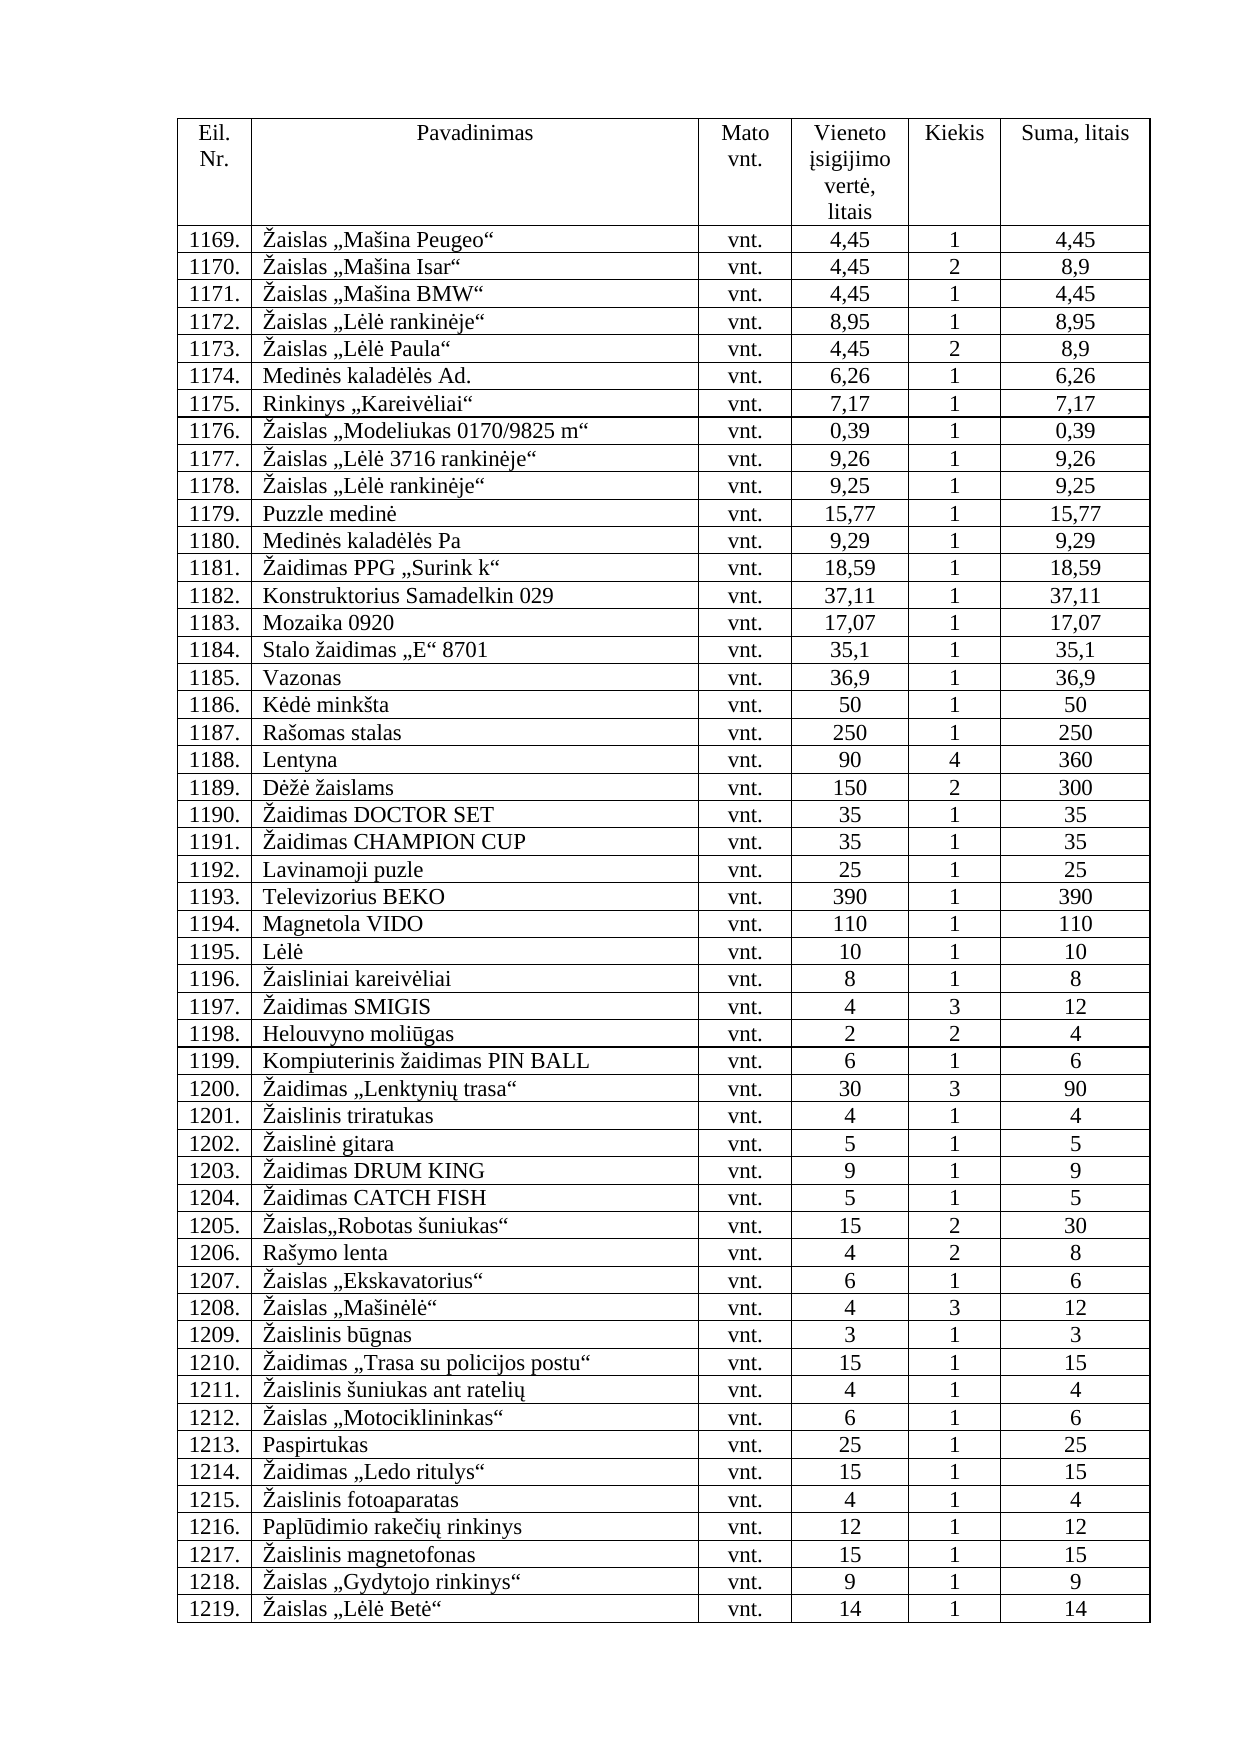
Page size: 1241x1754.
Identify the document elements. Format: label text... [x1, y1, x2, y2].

table_cell 1200. [178, 1075, 251, 1101]
table_cell 15 [1001, 1349, 1149, 1375]
table_cell 1203. [178, 1157, 251, 1183]
table_cell 1178. [178, 472, 251, 498]
table_cell vnt. [699, 1568, 791, 1594]
table_cell 5 [1001, 1185, 1149, 1211]
table_cell 15 [1001, 1459, 1149, 1485]
table_cell 90 [1001, 1075, 1149, 1101]
table_cell Žaidimas „Lenktynių trasa“ [252, 1075, 698, 1101]
table_cell 1 [909, 856, 1000, 882]
table_cell 1 [909, 554, 1000, 581]
table_cell Paplūdimio rakečių rinkinys [252, 1513, 698, 1539]
table_cell 4 [792, 1376, 908, 1403]
table_cell 9,25 [1001, 472, 1149, 498]
table_cell 4,45 [1001, 226, 1149, 252]
table_cell vnt. [699, 883, 791, 909]
table_cell 1187. [178, 719, 251, 745]
table_cell 1 [909, 1459, 1000, 1485]
table_cell 1181. [178, 554, 251, 581]
table_cell 1197. [178, 993, 251, 1019]
table_cell 15 [792, 1541, 908, 1567]
table_cell vnt. [699, 1349, 791, 1375]
table_cell 1209. [178, 1321, 251, 1348]
table_cell 3 [909, 1075, 1000, 1101]
table_cell vnt. [699, 1459, 791, 1485]
table_cell 4,45 [792, 226, 908, 252]
table_cell 1 [909, 1404, 1000, 1430]
table_cell 50 [792, 691, 908, 718]
table_cell 8 [1001, 965, 1149, 992]
table_cell vnt. [699, 828, 791, 855]
table_cell 4 [792, 993, 908, 1019]
table_cell vnt. [699, 938, 791, 964]
table_cell 15,77 [792, 500, 908, 526]
table_cell 1 [909, 1267, 1000, 1293]
table_cell 1 [909, 280, 1000, 307]
table_cell 15 [792, 1212, 908, 1238]
table_cell 4,45 [792, 280, 908, 307]
table_cell 390 [1001, 883, 1149, 909]
table_cell 1 [909, 472, 1000, 498]
table_cell 1190. [178, 801, 251, 827]
table_cell 1214. [178, 1459, 251, 1485]
table_cell 1 [909, 1321, 1000, 1348]
table_cell 1 [909, 664, 1000, 690]
table_cell 150 [792, 774, 908, 800]
table_cell vnt. [699, 308, 791, 334]
table_cell 3 [792, 1321, 908, 1348]
table_cell vnt. [699, 582, 791, 608]
table_cell 3 [1001, 1321, 1149, 1348]
table_cell 1 [909, 1130, 1000, 1156]
table_header Eil. Nr. [178, 119, 251, 224]
table_cell 1 [909, 390, 1000, 416]
table_cell 25 [792, 856, 908, 882]
table_cell vnt. [699, 1267, 791, 1293]
table_cell 1212. [178, 1404, 251, 1430]
table_cell 6 [1001, 1048, 1149, 1074]
table_cell 2 [909, 1212, 1000, 1238]
table_cell 35 [792, 828, 908, 855]
table_header Mato vnt. [699, 119, 791, 224]
table_cell 1216. [178, 1513, 251, 1539]
table_cell 110 [792, 911, 908, 937]
table_cell 6 [792, 1267, 908, 1293]
table_cell 6 [792, 1048, 908, 1074]
table_cell 1170. [178, 253, 251, 279]
table_cell 9,26 [792, 445, 908, 471]
table_cell 1201. [178, 1102, 251, 1129]
table_cell 1191. [178, 828, 251, 855]
table_cell Televizorius BEKO [252, 883, 698, 909]
table_cell Žaislas „Mašina Isar“ [252, 253, 698, 279]
table_cell 4 [792, 1294, 908, 1320]
table_cell 35 [1001, 801, 1149, 827]
table_cell 1 [909, 418, 1000, 444]
table_cell vnt. [699, 1513, 791, 1539]
table_cell Žaislinis magnetofonas [252, 1541, 698, 1567]
table_cell 1208. [178, 1294, 251, 1320]
table_cell Žaislinis būgnas [252, 1321, 698, 1348]
table_cell 50 [1001, 691, 1149, 718]
table_header Vieneto įsigijimo vertė, litais [792, 119, 908, 224]
table_header Kiekis [909, 119, 1000, 224]
table_cell 1219. [178, 1595, 251, 1622]
table_cell Žaislas„Robotas šuniukas“ [252, 1212, 698, 1238]
table_cell Žaislas „Modeliukas 0170/9825 m“ [252, 418, 698, 444]
table_cell 1202. [178, 1130, 251, 1156]
table_cell vnt. [699, 253, 791, 279]
table_cell vnt. [699, 1294, 791, 1320]
table_cell Žaidimas „Ledo ritulys“ [252, 1459, 698, 1485]
table_cell vnt. [699, 1239, 791, 1266]
table_cell 1176. [178, 418, 251, 444]
table_cell 35 [792, 801, 908, 827]
table_cell 8,95 [1001, 308, 1149, 334]
table_cell Kompiuterinis žaidimas PIN BALL [252, 1048, 698, 1074]
table_cell Konstruktorius Samadelkin 029 [252, 582, 698, 608]
table_cell 1195. [178, 938, 251, 964]
table_cell vnt. [699, 856, 791, 882]
table_cell 1 [909, 828, 1000, 855]
table_cell 1204. [178, 1185, 251, 1211]
table_cell 1 [909, 691, 1000, 718]
table_cell 2 [909, 774, 1000, 800]
table_cell 1192. [178, 856, 251, 882]
table_cell 1 [909, 500, 1000, 526]
table_cell 300 [1001, 774, 1149, 800]
table_cell vnt. [699, 1595, 791, 1622]
table_cell Žaislinė gitara [252, 1130, 698, 1156]
table_cell 6 [1001, 1404, 1149, 1430]
table_cell 2 [792, 1020, 908, 1046]
table_cell 10 [1001, 938, 1149, 964]
table_cell 1180. [178, 527, 251, 553]
table_cell 25 [1001, 856, 1149, 882]
table_cell 1 [909, 1376, 1000, 1403]
table_cell 1194. [178, 911, 251, 937]
table_cell 1 [909, 883, 1000, 909]
table_cell 4,45 [792, 335, 908, 362]
table_cell 8 [792, 965, 908, 992]
table_cell 6 [792, 1404, 908, 1430]
table_cell 1184. [178, 637, 251, 663]
table_cell 3 [909, 993, 1000, 1019]
table_cell 9 [792, 1568, 908, 1594]
table_cell Rašomas stalas [252, 719, 698, 745]
table_cell 4 [1001, 1486, 1149, 1512]
table_cell 1199. [178, 1048, 251, 1074]
table_cell Žaislinis fotoaparatas [252, 1486, 698, 1512]
table_cell 5 [1001, 1130, 1149, 1156]
table_cell 1 [909, 1595, 1000, 1622]
table_cell vnt. [699, 280, 791, 307]
table_cell 2 [909, 1020, 1000, 1046]
table_cell 36,9 [792, 664, 908, 690]
table_cell 90 [792, 746, 908, 772]
table_cell 35 [1001, 828, 1149, 855]
table_cell 1213. [178, 1431, 251, 1457]
table_cell 1189. [178, 774, 251, 800]
table_cell vnt. [699, 1321, 791, 1348]
table_cell vnt. [699, 527, 791, 553]
table_cell 1 [909, 445, 1000, 471]
table_cell 250 [792, 719, 908, 745]
table_cell vnt. [699, 774, 791, 800]
table_cell 12 [792, 1513, 908, 1539]
table_cell vnt. [699, 637, 791, 663]
table_cell 9 [1001, 1568, 1149, 1594]
table_cell 1 [909, 1048, 1000, 1074]
table_cell 1 [909, 1431, 1000, 1457]
table_cell 1 [909, 1513, 1000, 1539]
table_cell 1175. [178, 390, 251, 416]
table_cell 6 [1001, 1267, 1149, 1293]
table_cell 35,1 [1001, 637, 1149, 663]
table_cell vnt. [699, 472, 791, 498]
table_cell vnt. [699, 965, 791, 992]
table_cell Žaislinis triratukas [252, 1102, 698, 1129]
table_cell 1177. [178, 445, 251, 471]
table_cell Žaidimas DOCTOR SET [252, 801, 698, 827]
table_cell vnt. [699, 911, 791, 937]
table_cell Žaislas „Gydytojo rinkinys“ [252, 1568, 698, 1594]
table_cell 5 [792, 1130, 908, 1156]
table_cell 1 [909, 911, 1000, 937]
table_cell Žaidimas DRUM KING [252, 1157, 698, 1183]
table_cell vnt. [699, 1130, 791, 1156]
table_cell 18,59 [1001, 554, 1149, 581]
table_cell Lavinamoji puzle [252, 856, 698, 882]
table_cell 8,9 [1001, 253, 1149, 279]
table_cell 6,26 [792, 363, 908, 389]
table_cell 36,9 [1001, 664, 1149, 690]
table_cell Rinkinys „Kareivėliai“ [252, 390, 698, 416]
table_cell vnt. [699, 1157, 791, 1183]
table_cell 1 [909, 609, 1000, 636]
table_cell Lentyna [252, 746, 698, 772]
table_cell 1183. [178, 609, 251, 636]
table_cell 9,29 [792, 527, 908, 553]
table_header Suma, litais [1001, 119, 1149, 224]
table_cell 8,95 [792, 308, 908, 334]
table_cell Žaidimas CATCH FISH [252, 1185, 698, 1211]
table_cell 1 [909, 1102, 1000, 1129]
table_cell 4 [792, 1486, 908, 1512]
table_cell Medinės kaladėlės Ad. [252, 363, 698, 389]
table_cell 1198. [178, 1020, 251, 1046]
table_cell 15 [792, 1349, 908, 1375]
table_cell 4 [909, 746, 1000, 772]
table_cell 390 [792, 883, 908, 909]
table_cell 1 [909, 226, 1000, 252]
table_cell vnt. [699, 1431, 791, 1457]
table_cell Žaislas „Lėlė 3716 rankinėje“ [252, 445, 698, 471]
table_cell 250 [1001, 719, 1149, 745]
table_cell 17,07 [1001, 609, 1149, 636]
table_cell 360 [1001, 746, 1149, 772]
table_cell vnt. [699, 801, 791, 827]
table_cell 1210. [178, 1349, 251, 1375]
table_cell 8,9 [1001, 335, 1149, 362]
table_cell 1215. [178, 1486, 251, 1512]
table_cell vnt. [699, 719, 791, 745]
table_cell vnt. [699, 664, 791, 690]
table_header Pavadinimas [252, 119, 698, 224]
table_cell 10 [792, 938, 908, 964]
table_cell 1207. [178, 1267, 251, 1293]
table_cell vnt. [699, 390, 791, 416]
table_cell vnt. [699, 993, 791, 1019]
table_cell 1179. [178, 500, 251, 526]
table_cell vnt. [699, 609, 791, 636]
table_cell Žaislas „Lėlė rankinėje“ [252, 472, 698, 498]
table_cell 1 [909, 1541, 1000, 1567]
table_cell vnt. [699, 1376, 791, 1403]
table_cell Kėdė minkšta [252, 691, 698, 718]
table_cell 9 [792, 1157, 908, 1183]
table_cell 2 [909, 335, 1000, 362]
table_cell 1 [909, 938, 1000, 964]
table_cell vnt. [699, 1102, 791, 1129]
table_cell 2 [909, 1239, 1000, 1266]
table_cell 14 [792, 1595, 908, 1622]
table_cell 12 [1001, 993, 1149, 1019]
table_cell Žaidimas CHAMPION CUP [252, 828, 698, 855]
table_cell vnt. [699, 1212, 791, 1238]
table_cell 1 [909, 363, 1000, 389]
table_cell Magnetola VIDO [252, 911, 698, 937]
table_cell 4 [1001, 1102, 1149, 1129]
table_cell 1174. [178, 363, 251, 389]
table_cell 1 [909, 1185, 1000, 1211]
table_cell 0,39 [792, 418, 908, 444]
table_cell vnt. [699, 1048, 791, 1074]
table_cell vnt. [699, 1486, 791, 1512]
table_cell 1218. [178, 1568, 251, 1594]
table_cell 1171. [178, 280, 251, 307]
table_cell Žaisliniai kareivėliai [252, 965, 698, 992]
table_cell 5 [792, 1185, 908, 1211]
table_cell vnt. [699, 1075, 791, 1101]
table_cell 4 [1001, 1376, 1149, 1403]
table_cell Žaislas „Lėlė Betė“ [252, 1595, 698, 1622]
table_cell vnt. [699, 1541, 791, 1567]
table_cell 1172. [178, 308, 251, 334]
table_cell Žaislas „Mašinėlė“ [252, 1294, 698, 1320]
table_cell vnt. [699, 1185, 791, 1211]
table_cell vnt. [699, 1020, 791, 1046]
table_cell 12 [1001, 1294, 1149, 1320]
table_cell Žaislas „Lėlė rankinėje“ [252, 308, 698, 334]
table_cell 1205. [178, 1212, 251, 1238]
table_cell 3 [909, 1294, 1000, 1320]
table_cell Stalo žaidimas „E“ 8701 [252, 637, 698, 663]
table_cell 9,29 [1001, 527, 1149, 553]
table_cell Žaislas „Lėlė Paula“ [252, 335, 698, 362]
table_cell Helouvyno moliūgas [252, 1020, 698, 1046]
table_cell 7,17 [1001, 390, 1149, 416]
table_cell vnt. [699, 691, 791, 718]
table_cell 6,26 [1001, 363, 1149, 389]
table_cell 1 [909, 965, 1000, 992]
table_cell 8 [1001, 1239, 1149, 1266]
table_cell Žaidimas „Trasa su policijos postu“ [252, 1349, 698, 1375]
table_cell 1 [909, 801, 1000, 827]
table_cell Mozaika 0920 [252, 609, 698, 636]
table_cell 17,07 [792, 609, 908, 636]
table_cell 110 [1001, 911, 1149, 937]
table_cell 4 [1001, 1020, 1149, 1046]
table_cell Paspirtukas [252, 1431, 698, 1457]
table_cell Rašymo lenta [252, 1239, 698, 1266]
table_cell 1 [909, 527, 1000, 553]
table_cell 1185. [178, 664, 251, 690]
table_cell 30 [1001, 1212, 1149, 1238]
table_cell 4,45 [1001, 280, 1149, 307]
table_cell 18,59 [792, 554, 908, 581]
table_cell 35,1 [792, 637, 908, 663]
table_cell 1173. [178, 335, 251, 362]
table_cell 1 [909, 637, 1000, 663]
table_cell 1 [909, 1157, 1000, 1183]
table_cell vnt. [699, 746, 791, 772]
table_cell vnt. [699, 445, 791, 471]
table_cell 25 [1001, 1431, 1149, 1457]
table_cell 1 [909, 582, 1000, 608]
table_cell 1193. [178, 883, 251, 909]
table_cell 9 [1001, 1157, 1149, 1183]
table_cell 1188. [178, 746, 251, 772]
table_cell 1 [909, 1568, 1000, 1594]
table_cell vnt. [699, 1404, 791, 1430]
table_cell 1 [909, 1349, 1000, 1375]
table_cell 1217. [178, 1541, 251, 1567]
table_cell 30 [792, 1075, 908, 1101]
table_cell 1206. [178, 1239, 251, 1266]
table_cell 1186. [178, 691, 251, 718]
table_cell Dėžė žaislams [252, 774, 698, 800]
table_cell vnt. [699, 500, 791, 526]
table_cell Žaislinis šuniukas ant ratelių [252, 1376, 698, 1403]
table_cell Žaislas „Mašina BMW“ [252, 280, 698, 307]
table_cell 15 [792, 1459, 908, 1485]
table_cell 14 [1001, 1595, 1149, 1622]
table_cell 1 [909, 308, 1000, 334]
table_cell 1 [909, 1486, 1000, 1512]
table_cell 9,25 [792, 472, 908, 498]
table_cell Lėlė [252, 938, 698, 964]
table_cell 15,77 [1001, 500, 1149, 526]
table_cell vnt. [699, 554, 791, 581]
table_cell 1182. [178, 582, 251, 608]
table_cell Žaidimas PPG „Surink k“ [252, 554, 698, 581]
table_cell Puzzle medinė [252, 500, 698, 526]
table_cell 12 [1001, 1513, 1149, 1539]
table_cell 4 [792, 1239, 908, 1266]
table_cell 7,17 [792, 390, 908, 416]
table_cell Medinės kaladėlės Pa [252, 527, 698, 553]
table_cell 15 [1001, 1541, 1149, 1567]
table_cell 4 [792, 1102, 908, 1129]
table_cell vnt. [699, 418, 791, 444]
table_cell 37,11 [792, 582, 908, 608]
table_cell Vazonas [252, 664, 698, 690]
table_cell 1211. [178, 1376, 251, 1403]
table_cell Žaislas „Mašina Peugeo“ [252, 226, 698, 252]
table_cell 1 [909, 719, 1000, 745]
table_cell Žaislas „Ekskavatorius“ [252, 1267, 698, 1293]
table_cell vnt. [699, 226, 791, 252]
table_cell Žaidimas SMIGIS [252, 993, 698, 1019]
table_cell 25 [792, 1431, 908, 1457]
table_cell 2 [909, 253, 1000, 279]
table_cell 9,26 [1001, 445, 1149, 471]
table_cell 1169. [178, 226, 251, 252]
table_cell vnt. [699, 363, 791, 389]
table_cell vnt. [699, 335, 791, 362]
table_cell 4,45 [792, 253, 908, 279]
table_cell 1196. [178, 965, 251, 992]
table_cell Žaislas „Motociklininkas“ [252, 1404, 698, 1430]
table_cell 37,11 [1001, 582, 1149, 608]
table_cell 0,39 [1001, 418, 1149, 444]
